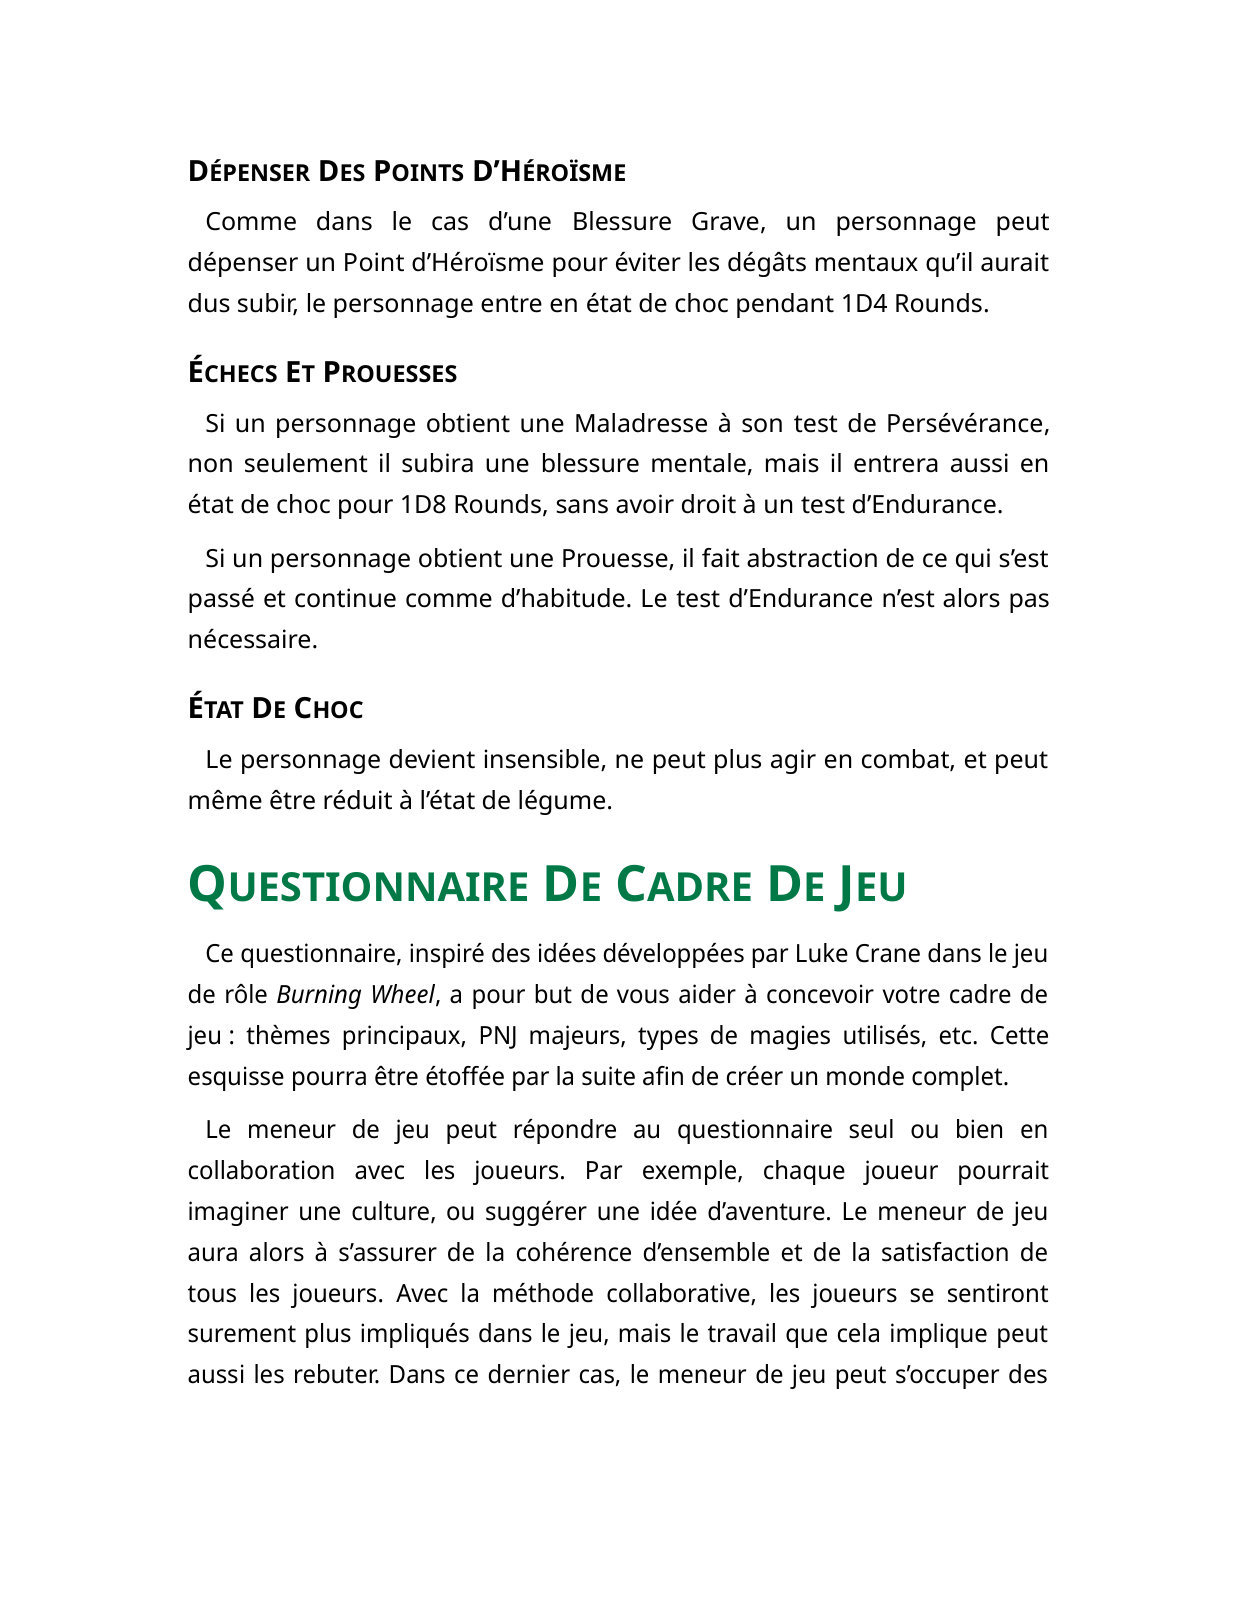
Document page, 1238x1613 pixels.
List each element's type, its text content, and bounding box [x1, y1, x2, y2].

text Ce questionnaire, inspiré des idées développées par Luke Crane dans le jeu de rôle Burning Wheel, a pour but de vous aider à concevoir votre cadre de jeu : thèmes principaux, PNJ majeurs, types de magies utilisés, etc. Cette esquisse pourra être étoffée par la suite afin de créer un monde complet. [187, 936, 1050, 1093]
text Comme dans le cas d’une Blessure Grave, un personnage peut dépenser un Point d’Héroïsme pour éviter les dégâts mentaux qu’il aurait dus subir, le personnage entre en état de choc pendant 1D4 Rounds. [187, 204, 1050, 319]
text Dépenser Des Points D’Héroïsme [187, 150, 1050, 190]
subtitle Questionnaire De Cadre De Jeu [187, 848, 1050, 916]
text Le personnage devient insensible, ne peut plus agir en combat, et peut même être réduit à l’état de légume. [187, 742, 1050, 816]
text Si un personnage obtient une Prouesse, il fait abstraction de ce qui s’est passé et continue comme d’habitude. Le test d’Endurance n’est alors pas nécessaire. [187, 540, 1050, 656]
text Le meneur de jeu peut répondre au questionnaire seul ou bien en collaboration avec les joueurs. Par exemple, chaque joueur pourrait imaginer une culture, ou suggérer une idée d’aventure. Le meneur de jeu aura alors à s’assurer de la cohérence d’ensemble et de la satisfaction de tous les joueurs. Avec la méthode collaborative, les joueurs se sentiront surement plus impliqués dans le jeu, mais le travail que cela implique peut aussi les rebuter. Dans ce dernier cas, le meneur de jeu peut s’occuper des [187, 1112, 1050, 1391]
text État De Choc [187, 688, 1050, 727]
text Si un personnage obtient une Maladresse à son test de Persévérance, non seulement il subira une blessure mentale, mais il entrera aussi en état de choc pour 1D8 Rounds, sans avoir droit à un test d’Endurance. [187, 405, 1050, 521]
text Échecs Et Prouesses [187, 351, 1050, 391]
